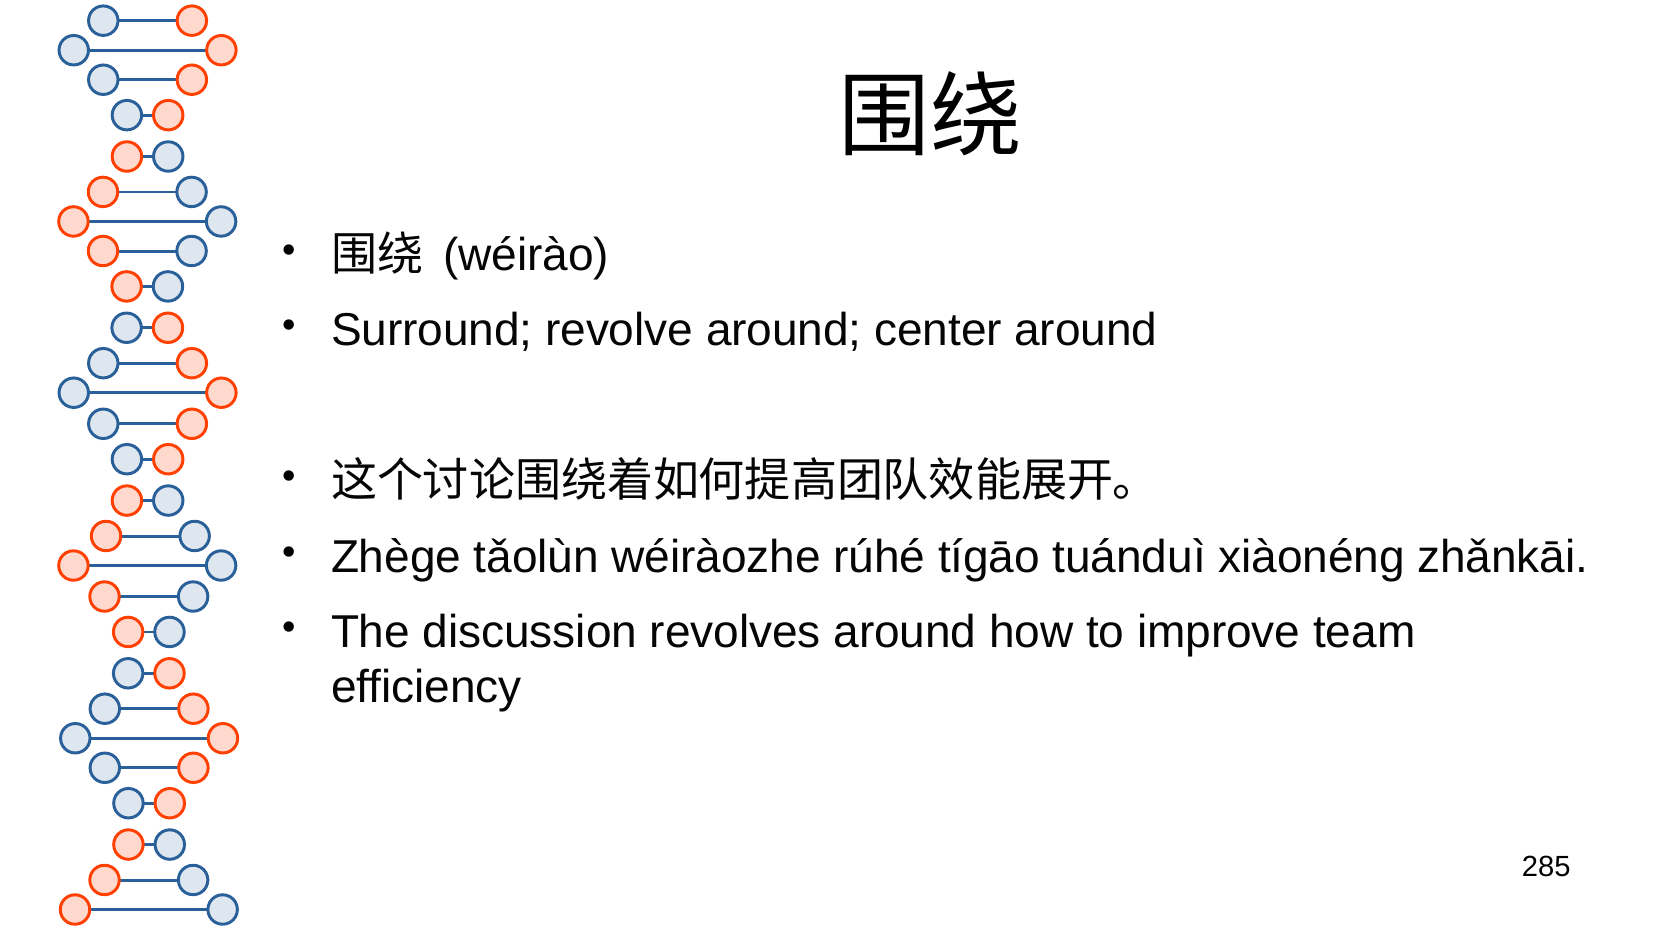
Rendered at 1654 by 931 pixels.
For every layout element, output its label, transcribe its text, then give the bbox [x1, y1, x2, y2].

list 围绕 (wéirào) Surround; revolve around; center around 这个讨论围绕着如何提高团队效能展开。 Zhège tǎolùn wéiràozhe rúhé tígāo tuánduì xiàonéng zhǎnkāi. The discussion revolves around how to improve team efficiency [265, 224, 1595, 764]
title 围绕 [265, 35, 1595, 189]
